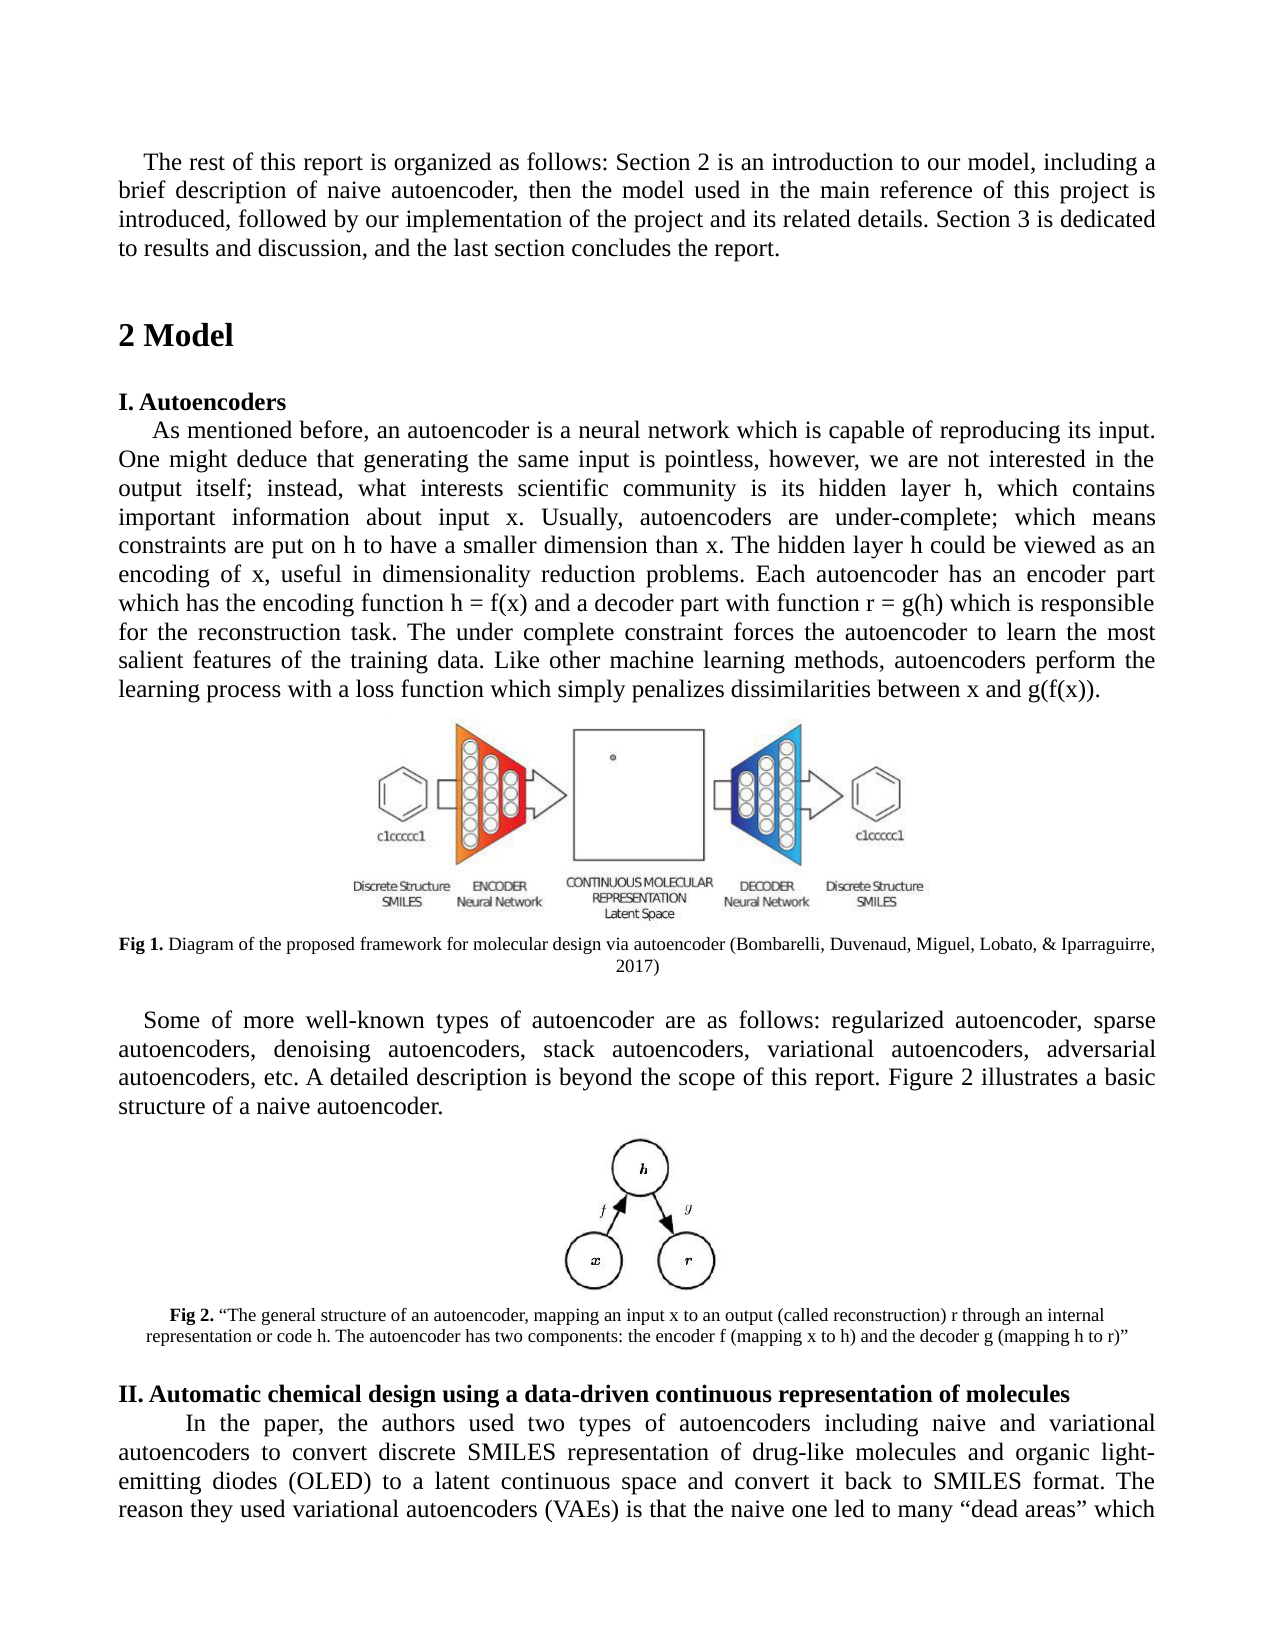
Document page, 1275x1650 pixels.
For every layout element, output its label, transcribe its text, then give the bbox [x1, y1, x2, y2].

text Some of more well-known types of autoencoder are as follows: regularized autoencoder, sparse autoencoders, denoising autoencoders, stack autoencoders, variational autoencoders, adversarial autoencoders, etc. A detailed description is beyond the scope of this report. Figure 2 illustrates a basic structure of a naive autoencoder. [118, 1005, 1157, 1120]
text Fig 2. “The general structure of an autoencoder, mapping an input x to an output (called reconstruction) r through an internal representation or code h. The autoencoder has two components: the encoder f (mapping x to h) and the decoder g (mapping h to r)” [118, 1303, 1157, 1347]
subtitle I. Autoencoders [118, 387, 1157, 416]
text As mentioned before, an autoencoder is a neural network which is capable of reproducing its input. One might deduce that generating the same input is pointless, however, we are not interested in the output itself; instead, what interests scientific community is its hidden layer h, which contains important information about input x. Usually, autoencoders are under-complete; which means constraints are put on h to have a smaller dimension than x. The hidden layer h could be viewed as an encoding of x, useful in dimensionality reduction problems. Each autoencoder has an encoder part which has the encoding function h = f(x) and a decoder part with function r = g(h) which is responsible for the reconstruction task. The under complete constraint forces the autoencoder to learn the most salient features of the training data. Like other machine learning methods, autoencoders perform the learning process with a loss function which simply penalizes dissimilarities between x and g(f(x)). [118, 416, 1157, 703]
text The rest of this report is organized as follows: Section 2 is an introduction to our model, including a brief description of naive autoencoder, then the model used in the main reference of this project is introduced, followed by our implementation of the project and its related details. Section 3 is dedicated to results and discussion, and the last section concludes the report. [118, 147, 1157, 262]
subtitle 2 Model [118, 316, 1157, 354]
subtitle II. Automatic chemical design using a data-driven continuous representation of molecules [118, 1379, 1157, 1408]
text Fig 1. Diagram of the proposed framework for molecular design via autoencoder (Bombarelli, Duvenaud, Miguel, Lobato, & Iparraguirre, 2017) [118, 933, 1157, 976]
text In the paper, the authors used two types of autoencoders including naive and variational autoencoders to convert discrete SMILES representation of drug-like molecules and organic light-emitting diodes (OLED) to a latent continuous space and convert it back to SMILES format. The reason they used variational autoencoders (VAEs) is that the naive one led to many “dead areas” which [118, 1408, 1157, 1523]
